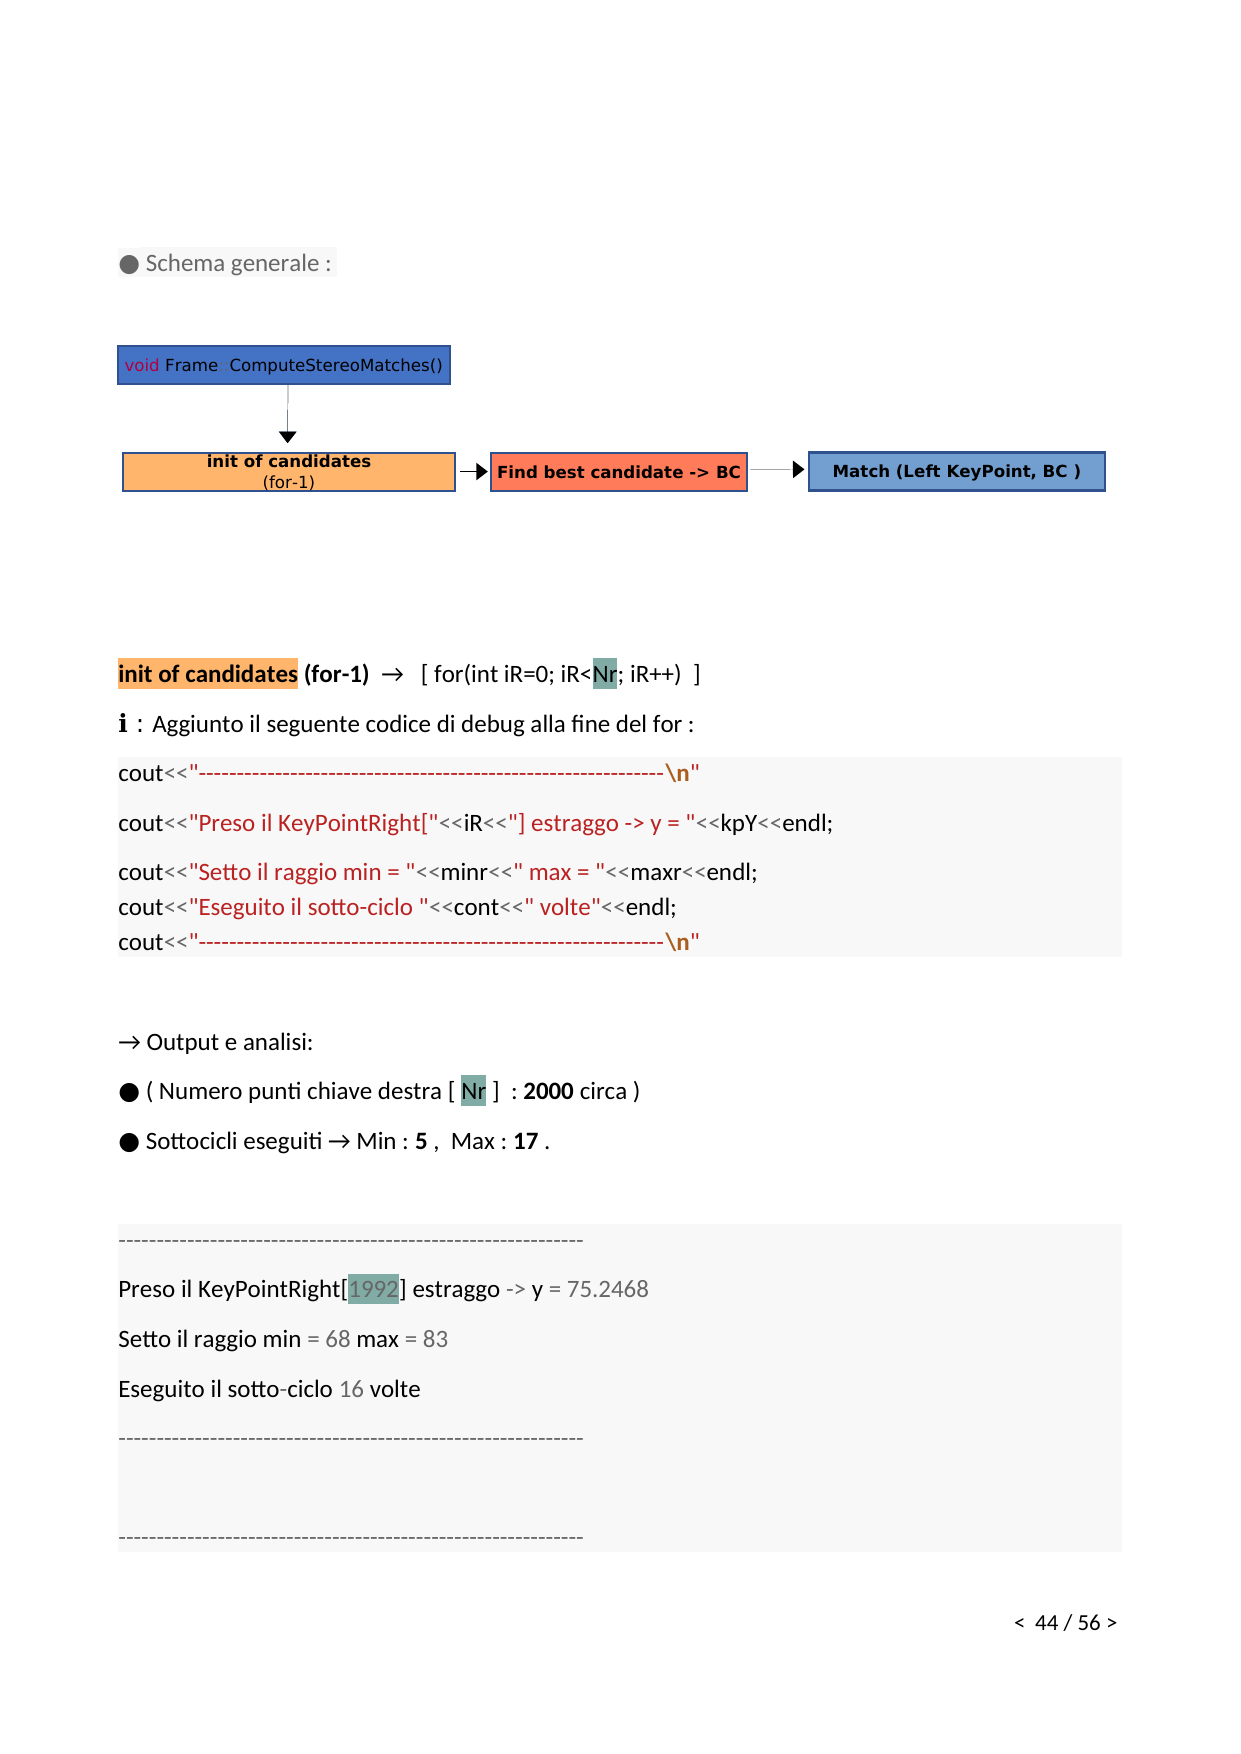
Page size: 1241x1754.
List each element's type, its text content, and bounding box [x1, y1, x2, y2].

text cout<<"Preso il KeyPointRight["<<iR<<"] estraggo -> y = "<<kpY<<endl; [118, 807, 1122, 837]
text Eseguito il sotto-ciclo 16 volte [118, 1373, 1122, 1403]
text ------------------------------------------------------------- [118, 1522, 1122, 1552]
text Preso il KeyPointRight[1992] estraggo -> y = 75.2468 [118, 1274, 1122, 1304]
text init of candidates (for-1) → [ for(int iR=0; iR<Nr; iR++) ] [118, 658, 1122, 689]
text cout<<"Setto il raggio min = "<<minr<<" max = "<<maxr<<endl; cout<<"Eseguito il sotto-ciclo "<<cont<<" volte"<<endl; cout<<"-------------------------------------------------------------\n" [118, 857, 1122, 957]
text ------------------------------------------------------------- [118, 1422, 1122, 1453]
text ● Sottocicli eseguiti → Min : 5 , Max : 17 . [118, 1125, 1122, 1155]
text ● Schema generale : [118, 247, 1122, 277]
text ------------------------------------------------------------- [118, 1224, 1122, 1254]
text → Output e analisi: [118, 1026, 1122, 1056]
text cout<<"-------------------------------------------------------------\n" [118, 757, 1122, 788]
text Setto il raggio min = 68 max = 83 [118, 1323, 1122, 1354]
text ● ( Numero punti chiave destra [ Nr ] : 2000 circa ) [118, 1075, 1122, 1106]
text ℹ : Aggiunto il seguente codice di debug alla fine del for : [118, 708, 1122, 738]
